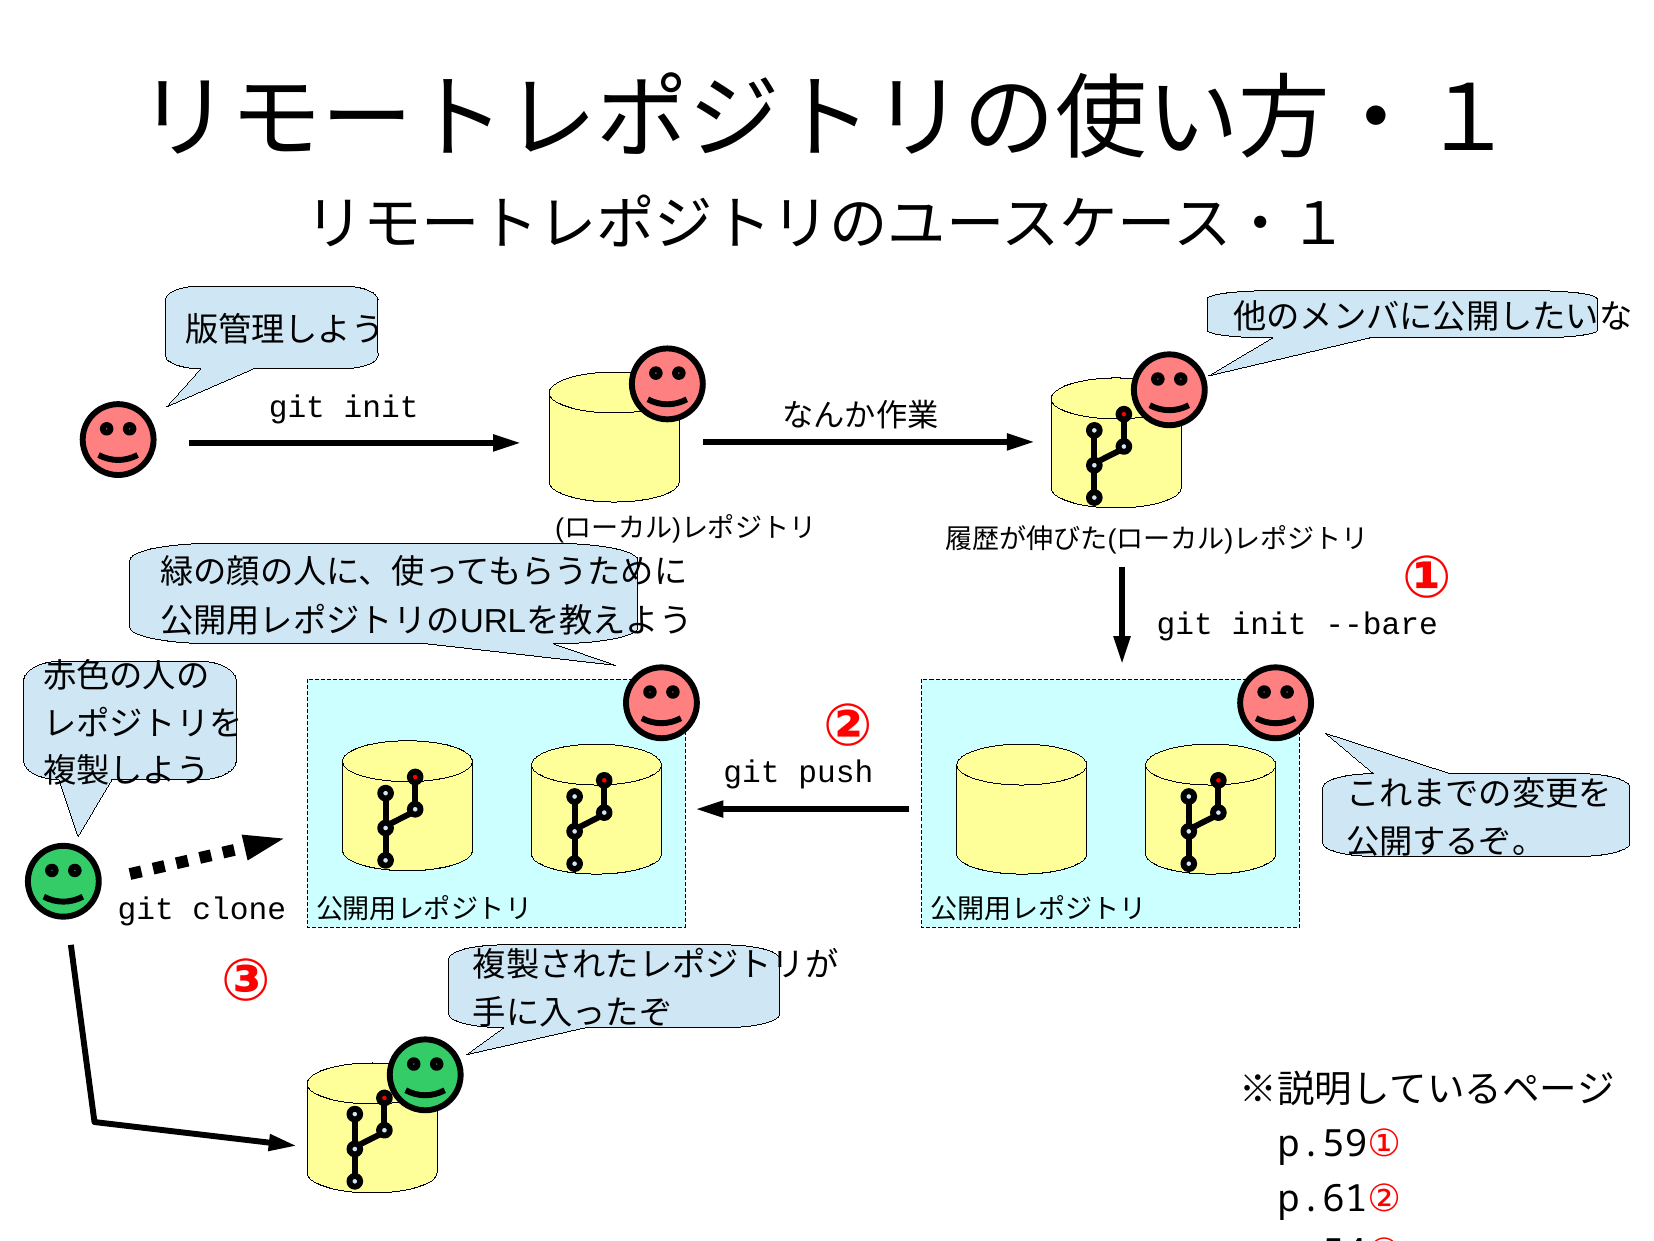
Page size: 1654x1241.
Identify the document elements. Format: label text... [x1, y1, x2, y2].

text_box [549, 348, 703, 498]
text_box [82, 404, 154, 476]
text_box ※説明しているページ p.59① p.61② p.54③ [1225, 1051, 1630, 1217]
text_box [1051, 354, 1205, 508]
text_box git init --bare [1141, 601, 1453, 650]
text_box git init [253, 383, 434, 433]
text_box 他のメンバに公開したいな [1207, 290, 1598, 376]
text_box [921, 667, 1312, 928]
text_box [27, 845, 99, 917]
text_box ① [1388, 527, 1477, 602]
text_box git push [708, 748, 889, 798]
text_box なんか作業 [767, 382, 950, 429]
text_box これまでの変更を 公開するぞ。 [1322, 733, 1630, 857]
text_box 公開用レポジトリ [301, 879, 523, 922]
text_box ② [809, 675, 898, 749]
text_box [307, 1039, 461, 1193]
text_box ③ [206, 930, 296, 1004]
text_box 版管理しよう [165, 286, 379, 407]
text_box git clone [102, 885, 302, 935]
text_box [307, 667, 697, 928]
text_box (ローカル)レポジトリ [540, 498, 798, 544]
text_box 複製されたレポジトリが 手に入ったぞ [448, 944, 780, 1055]
text_box 赤色の人の レポジトリを 複製しよう [23, 661, 237, 837]
text_box 公開用レポジトリ [915, 879, 1137, 922]
text_box 履歴が伸びた(ローカル)レポジトリ [930, 510, 1347, 556]
text_box 緑の顔の人に、使ってもらうために 公開用レポジトリのURLを教えよう [129, 543, 638, 666]
title リモートレポジトリの使い方・１ リモートレポジトリのユースケース・１ [82, 49, 1571, 257]
